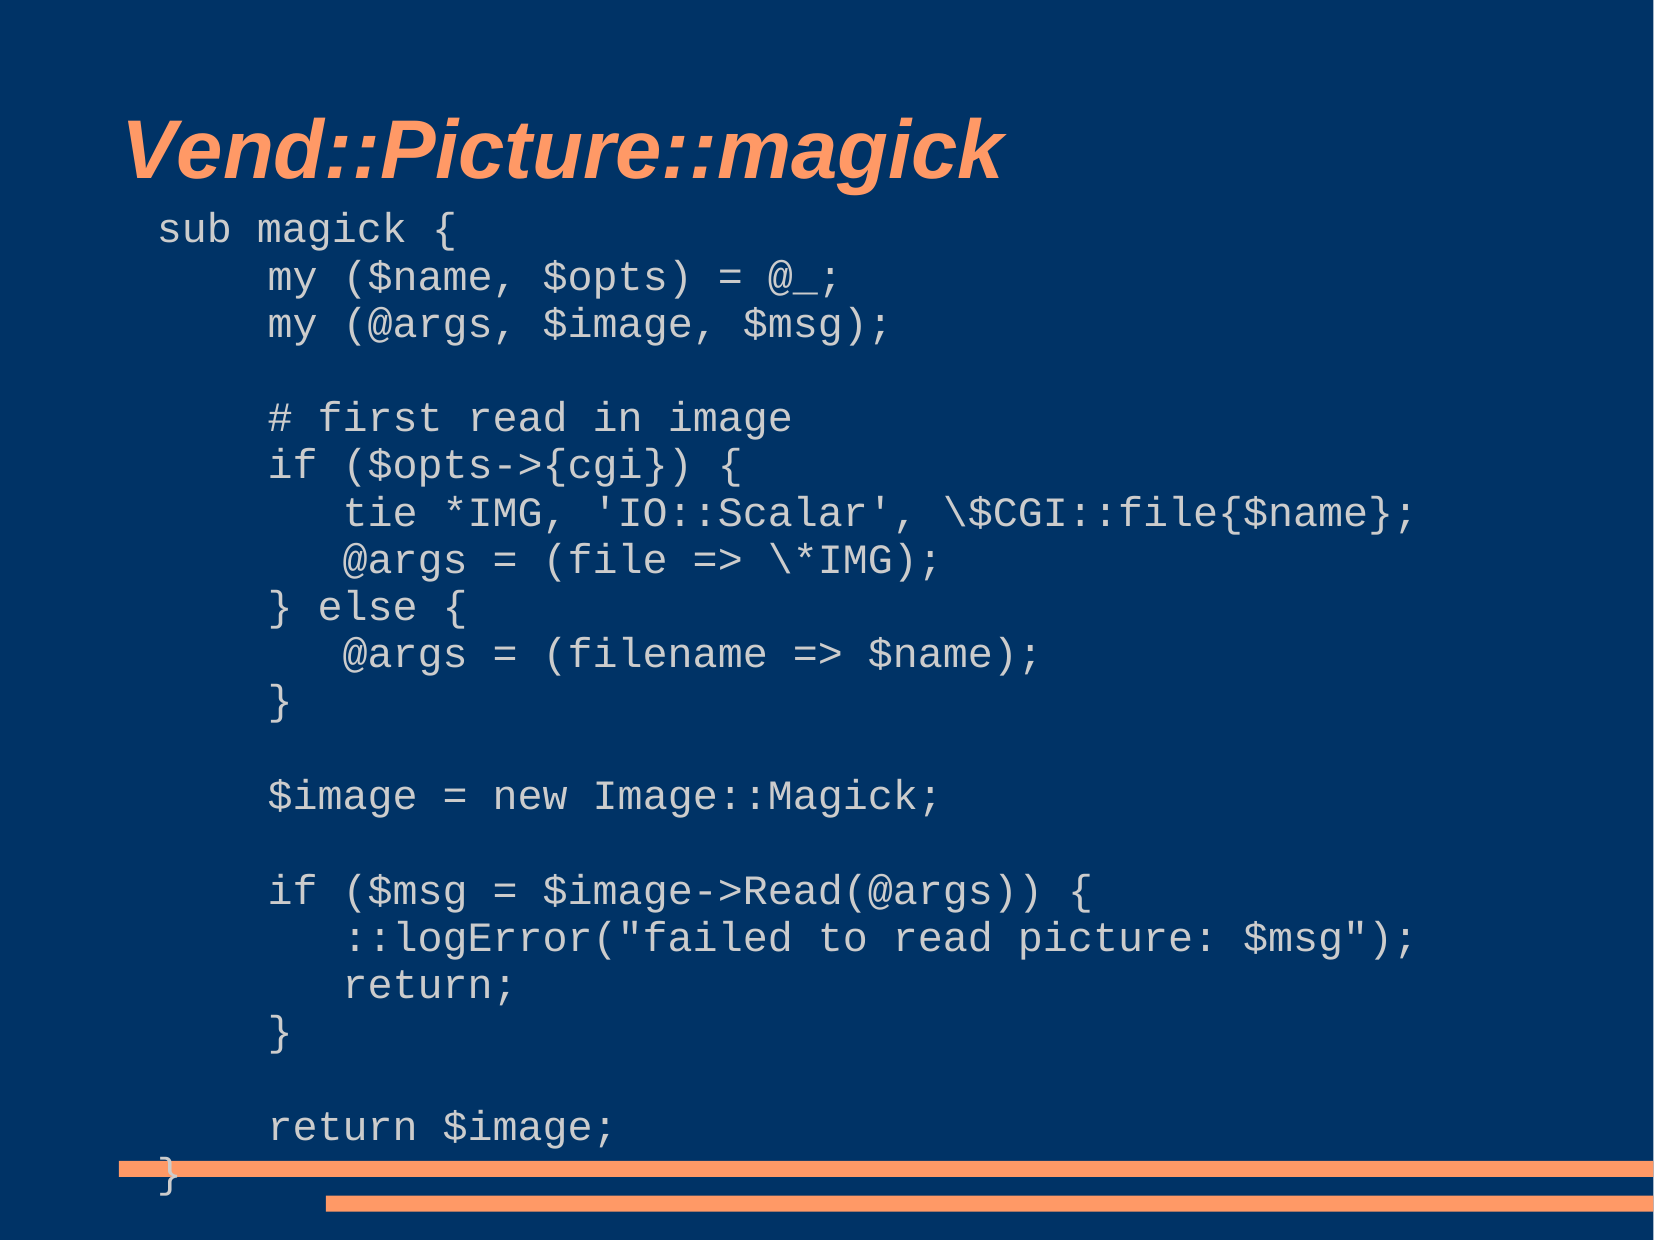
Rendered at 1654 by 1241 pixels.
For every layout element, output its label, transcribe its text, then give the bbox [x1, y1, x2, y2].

title Vend::Picture::magick [121, 53, 1534, 207]
subtitle sub magick { my ($name, $opts) = @_; my (@args, $image, $msg); # first read in image if ($opts->{cgi}) { tie *IMG, 'IO::Scalar', \$CGI::file{$name}; @args = (file => \*IMG); } else { @args = (filename => $name); } $image = new Image::Magick; if ($msg = $image->Read(@args)) { ::logError("failed to read picture: $msg"); return; } return $image; } [121, 207, 1561, 1241]
